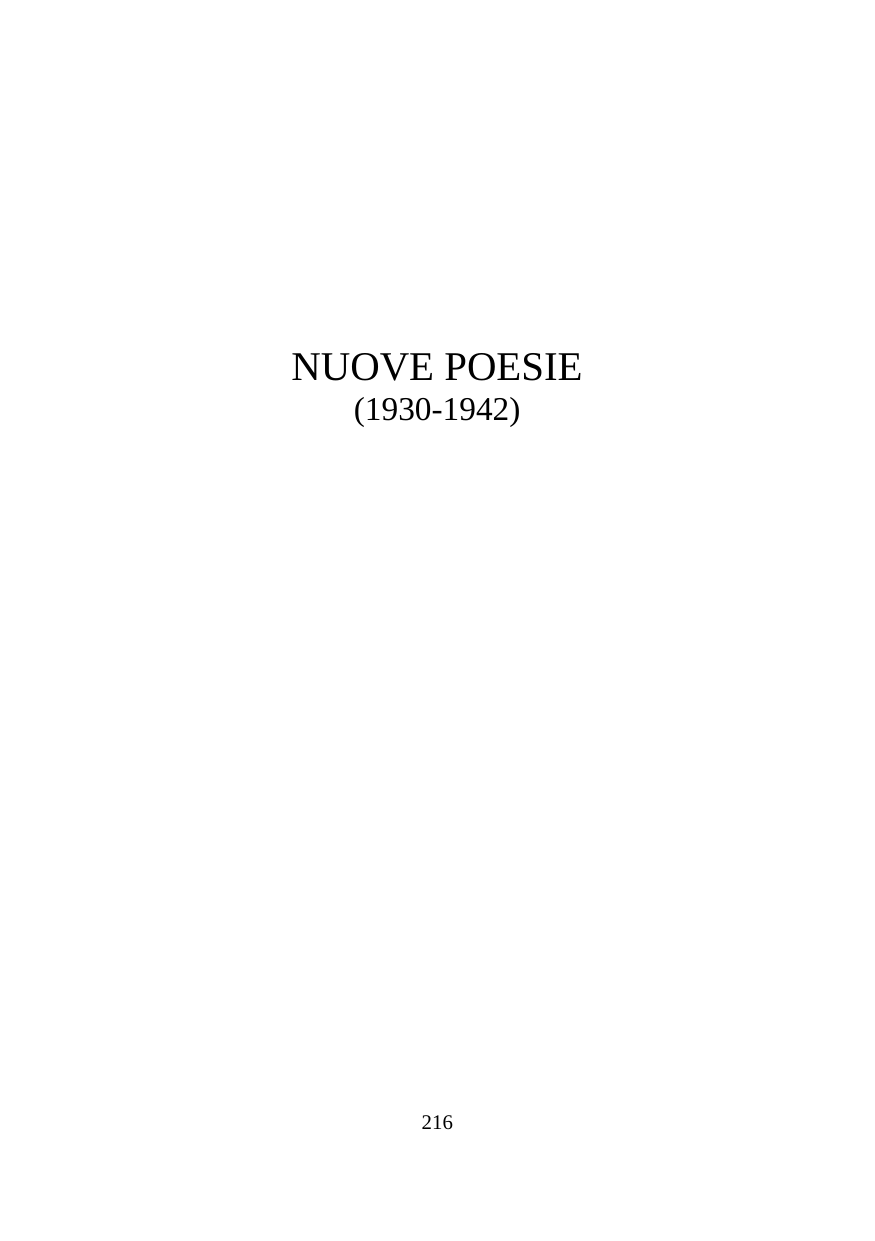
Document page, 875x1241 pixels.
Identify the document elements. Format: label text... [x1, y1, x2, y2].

subtitle NUOVE POESIE (1930-1942) [106, 342, 768, 428]
